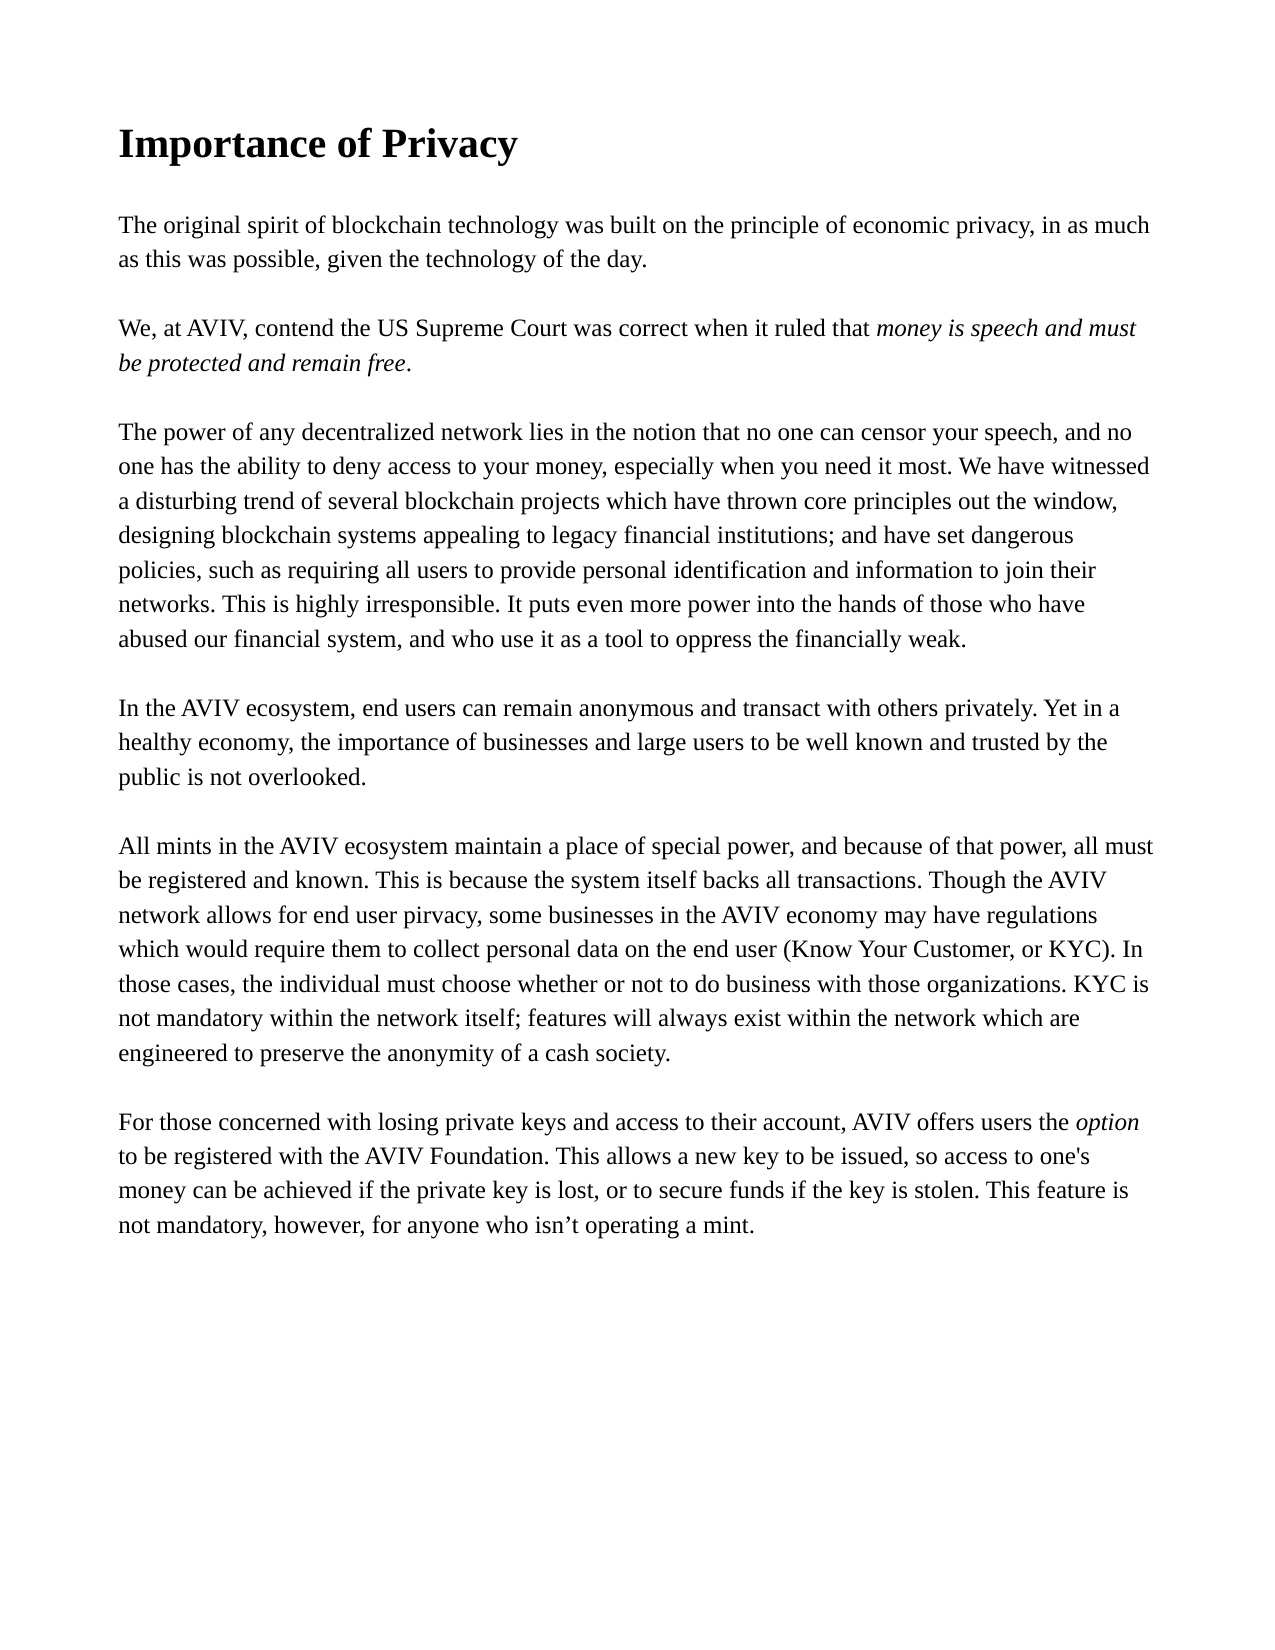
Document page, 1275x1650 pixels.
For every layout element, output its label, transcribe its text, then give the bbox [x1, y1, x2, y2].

text We, at AVIV, contend the US Supreme Court was correct when it ruled that money is speech and must be protected and remain free. [118, 313, 1157, 377]
text The original spirit of blockchain technology was built on the principle of economic privacy, in as much as this was possible, given the technology of the day. [118, 210, 1157, 273]
text The power of any decentralized network lies in the notion that no one can censor your speech, and no one has the ability to deny access to your money, especially when you need it most. We have witnessed a disturbing trend of several blockchain projects which have thrown core principles out the window, designing blockchain systems appealing to legacy financial institutions; and have set dangerous policies, such as requiring all users to provide personal identification and information to join their networks. This is highly irresponsible. It puts even more power into the hands of those who have abused our financial system, and who use it as a tool to oppress the financially weak. [118, 417, 1157, 653]
text For those concerned with losing private keys and access to their account, AVIV offers users the option to be registered with the AVIV Foundation. This allows a new key to be issued, so access to one's money can be achieved if the private key is lost, or to secure funds if the key is stolen. This feature is not mandatory, however, for anyone who isn’t operating a mint. [118, 1107, 1157, 1239]
text All mints in the AVIV ecosystem maintain a place of special power, and because of that power, all must be registered and known. This is because the system itself backs all transactions. Though the AVIV network allows for end user pirvacy, some businesses in the AVIV economy may have regulations which would require them to collect personal data on the end user (Know Your Customer, or KYC). In those cases, the individual must choose whether or not to do business with those organizations. KYC is not mandatory within the network itself; features will always exist within the network which are engineered to preserve the anonymity of a cash society. [118, 831, 1157, 1066]
text Importance of Privacy [118, 118, 1157, 166]
text In the AVIV ecosystem, end users can remain anonymous and transact with others privately. Yet in a healthy economy, the importance of businesses and large users to be well known and trusted by the public is not overlooked. [118, 693, 1157, 791]
